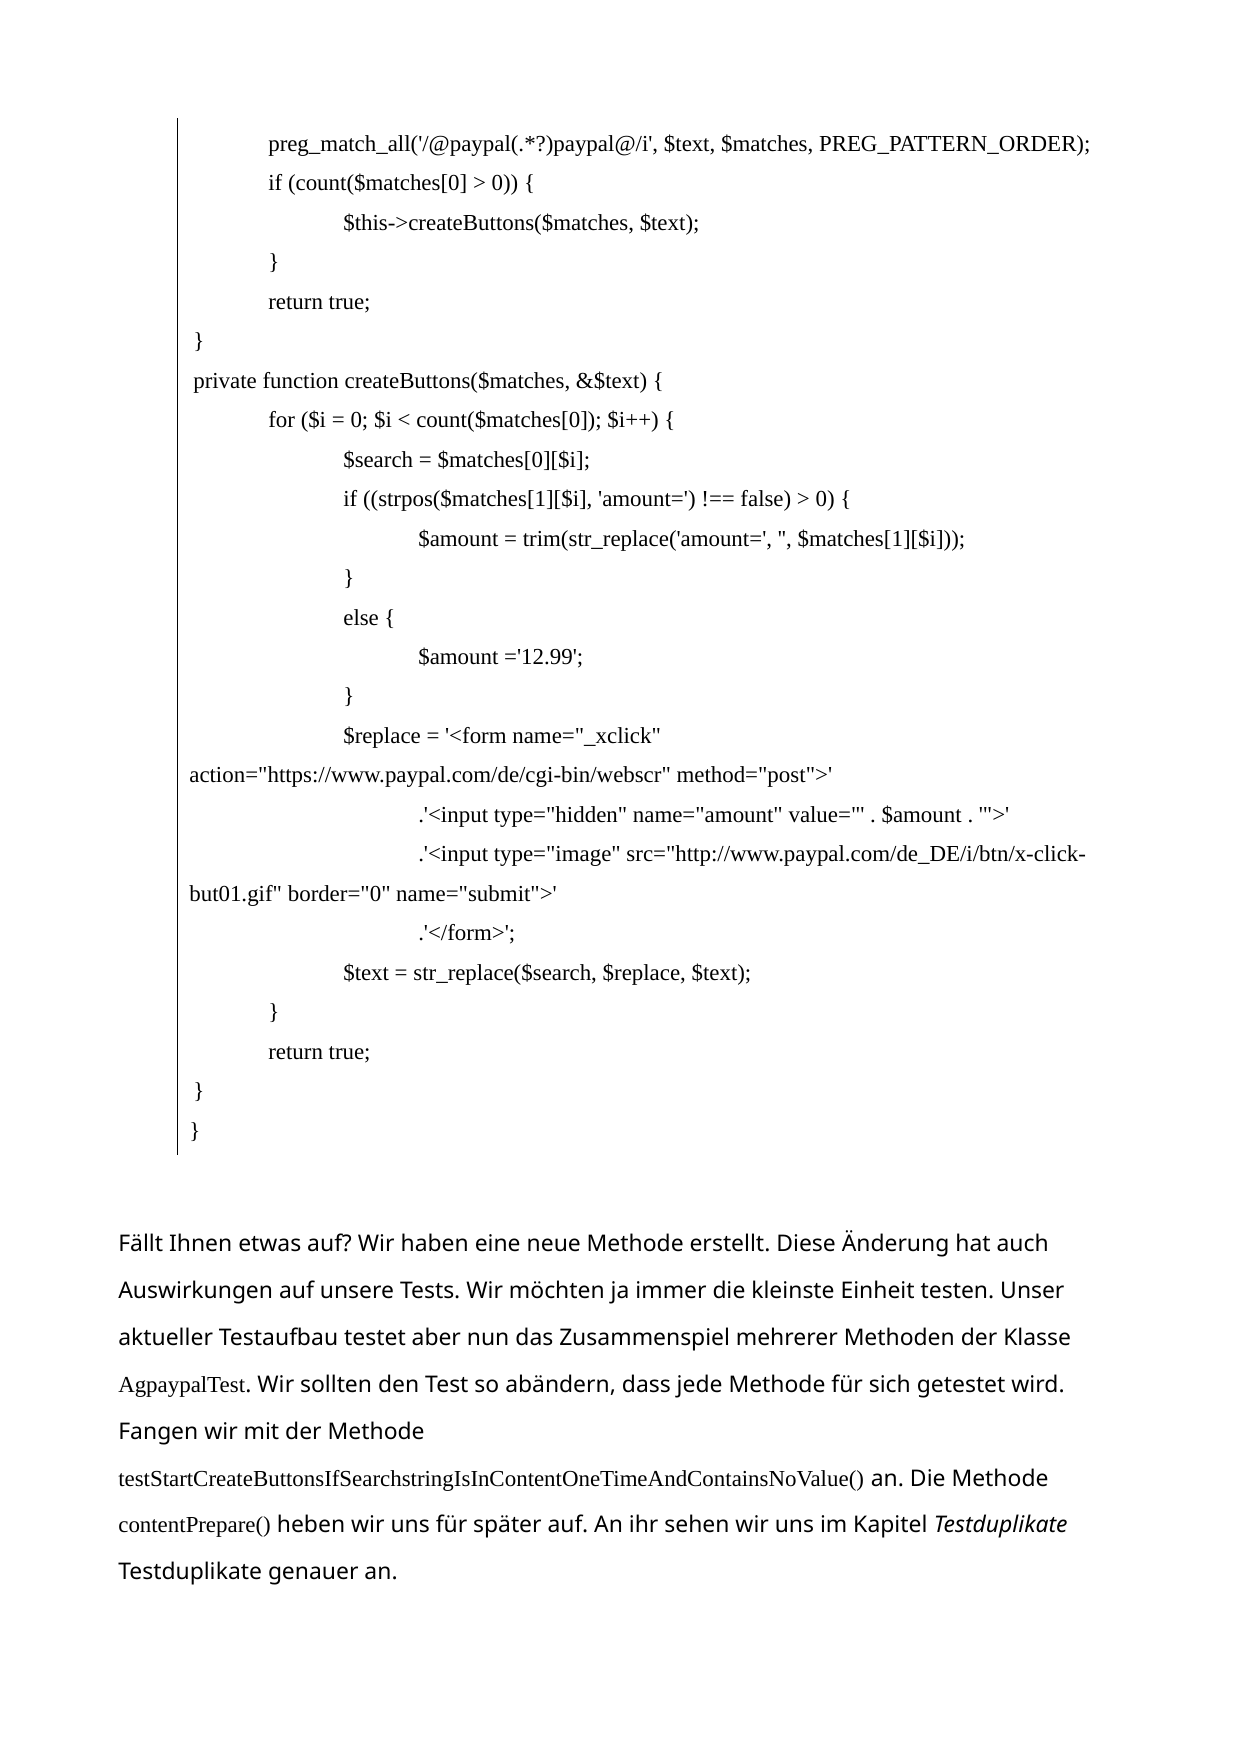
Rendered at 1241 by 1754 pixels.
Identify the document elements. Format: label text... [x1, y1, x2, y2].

text preg_match_all('/@paypal(.*?)paypal@/i', $text, $matches, PREG_PATTERN_ORDER); if (count($matches[0] > 0)) { $this->createButtons($matches, $text); } return true; } private function createButtons($matches, &$text) { for ($i = 0; $i < count($matches[0]); $i++) { $search = $matches[0][$i]; if ((strpos($matches[1][$i], 'amount=') !== false) > 0) { $amount = trim(str_replace('amount=', '', $matches[1][$i])); } else { $amount ='12.99'; } $replace = '<form name="_xclick" action="https://www.paypal.com/de/cgi-bin/webscr" method="post">' .'<input type="hidden" name="amount" value="' . $amount . '">' .'<input type="image" src="http://www.paypal.com/de_DE/i/btn/x-click-but01.gif" border="0" name="submit">' .'</form>'; $text = str_replace($search, $replace, $text); } return true; } } [178, 118, 1122, 1155]
text Fällt Ihnen etwas auf? Wir haben eine neue Methode erstellt. Diese Änderung hat auch Auswirkungen auf unsere Tests. Wir möchten ja immer die kleinste Einheit testen. Unser aktueller Testaufbau testet aber nun das Zusammenspiel mehrerer Methoden der Klasse AgpaypalTest. Wir sollten den Test so abändern, dass jede Methode für sich getestet wird. Fangen wir mit der Methode testStartCreateButtonsIfSearchstringIsInContentOneTimeAndContainsNoValue() an. Die Methode contentPrepare() heben wir uns für später auf. An ihr sehen wir uns im Kapitel Testduplikate Testduplikate genauer an. [118, 1227, 1122, 1587]
